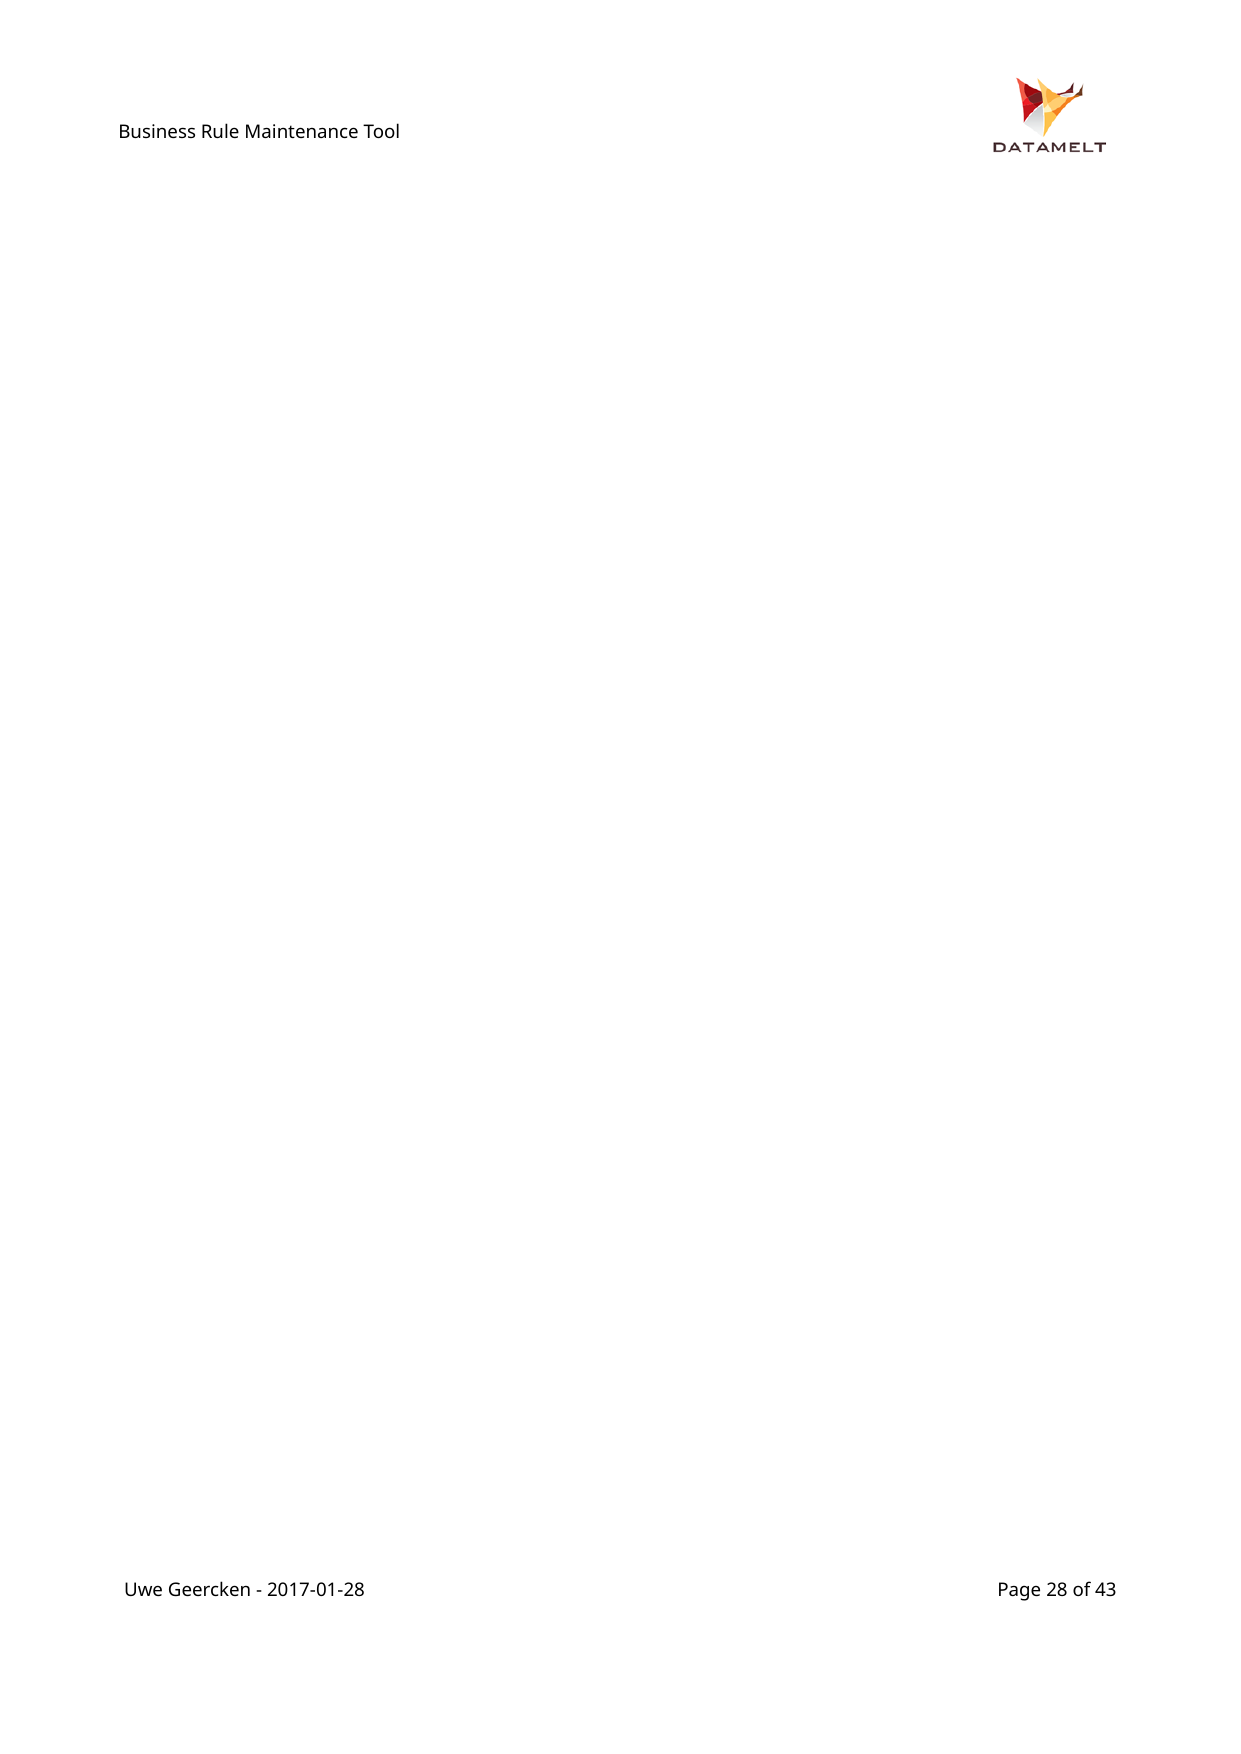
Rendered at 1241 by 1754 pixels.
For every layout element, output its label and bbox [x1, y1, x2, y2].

picture [992, 69, 1107, 160]
